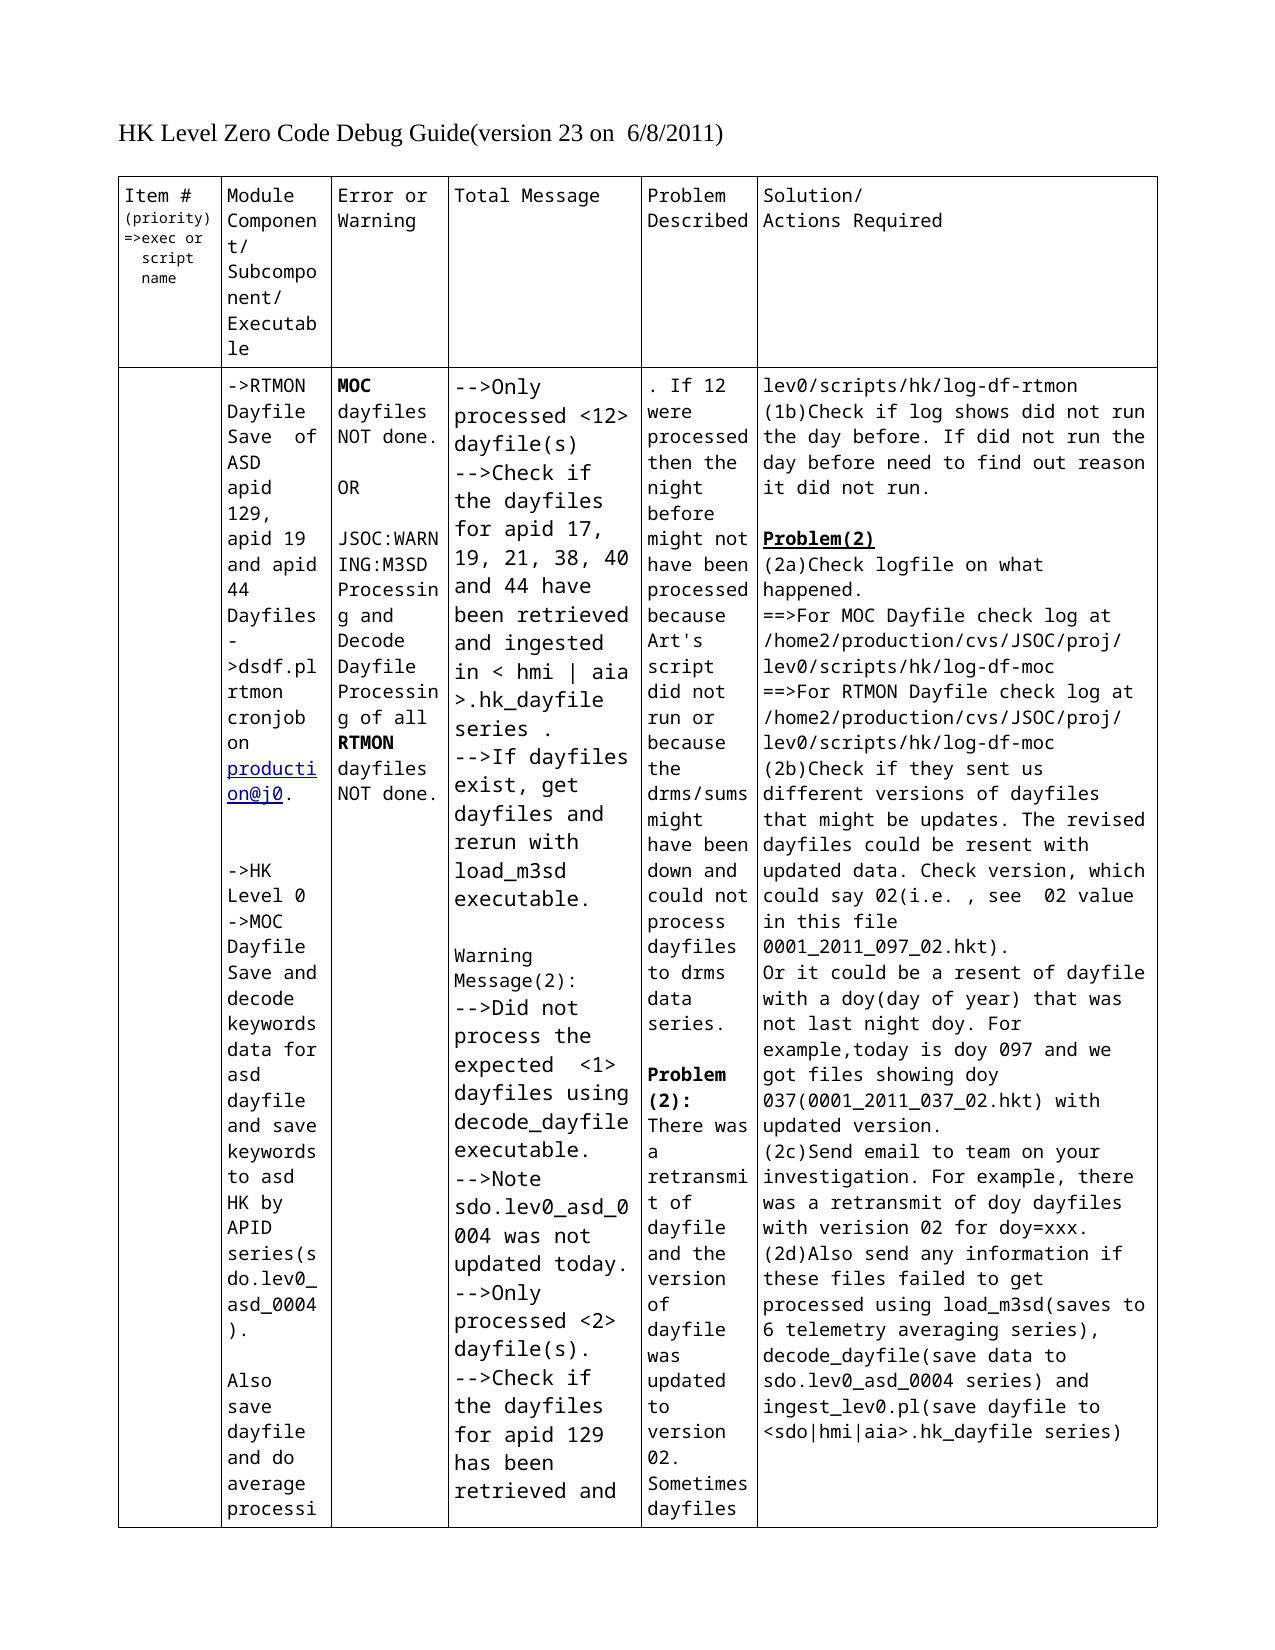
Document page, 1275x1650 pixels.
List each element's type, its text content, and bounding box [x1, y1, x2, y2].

table_header Solution/ Actions Required [758, 177, 1157, 367]
table_header Item # (priority) =>exec or script name [119, 177, 221, 367]
table_cell . If 12 were processed then the night before might not have been processed because Art's script did not run or because the drms/sums might have been down and could not process dayfiles to drms data series. Problem (2): There was a retransmit of dayfile and the version of dayfile was updated to version 02. Sometimes dayfiles [642, 368, 757, 1527]
table_cell ->RTMON Dayfile Save of ASD apid 129, apid 19 and apid 44 Dayfiles ->dsdf.pl rtmon cronjob on production@j0. ->HK Level 0 ->MOC Dayfile Save and decode keywords data for asd dayfile and save keywords to asd HK by APID series(sdo.lev0_asd_0004). Also save dayfile and do average processi [222, 368, 331, 1527]
table_cell lev0/scripts/hk/log-df-rtmon (1b)Check if log shows did not run the day before. If did not run the day before need to find out reason it did not run. Problem(2) (2a)Check logfile on what happened. ==>For MOC Dayfile check log at /home2/production/cvs/JSOC/proj/lev0/scripts/hk/log-df-moc ==>For RTMON Dayfile check log at /home2/production/cvs/JSOC/proj/lev0/scripts/hk/log-df-moc (2b)Check if they sent us different versions of dayfiles that might be updates. The revised dayfiles could be resent with updated data. Check version, which could say 02(i.e. , see 02 value in this file 0001_2011_097_02.hkt). Or it could be a resent of dayfile with a doy(day of year) that was not last night doy. For example,today is doy 097 and we got files showing doy 037(0001_2011_037_02.hkt) with updated version. (2c)Send email to team on your investigation. For example, there was a retransmit of doy dayfiles with verision 02 for doy=xxx. (2d)Also send any information if these files failed to get processed using load_m3sd(saves to 6 telemetry averaging series), decode_dayfile(save data to sdo.lev0_asd_0004 series) and ingest_lev0.pl(save dayfile to <sdo|hmi|aia>.hk_dayfile series) [758, 368, 1157, 1527]
table_cell MOC dayfiles NOT done. OR JSOC:WARNING:M3SD Processing and Decode Dayfile Processing of all RTMON dayfiles NOT done. [332, 368, 448, 1527]
table_header Module Component/ Subcomponent/ Executable [222, 177, 331, 367]
table_cell [119, 368, 221, 1527]
table_header Total Message [449, 177, 641, 367]
table_header Error or Warning [332, 177, 448, 367]
table_header Problem Described [642, 177, 757, 367]
table_cell -->Only processed <12> dayfile(s) -->Check if the dayfiles for apid 17, 19, 21, 38, 40 and 44 have been retrieved and ingested in < hmi | aia >.hk_dayfile series . -->If dayfiles exist, get dayfiles and rerun with load_m3sd executable. Warning Message(2): -->Did not process the expected <1> dayfiles using decode_dayfile executable. -->Note sdo.lev0_asd_0004 was not updated today. -->Only processed <2> dayfile(s). -->Check if the dayfiles for apid 129 has been retrieved and [449, 368, 641, 1527]
